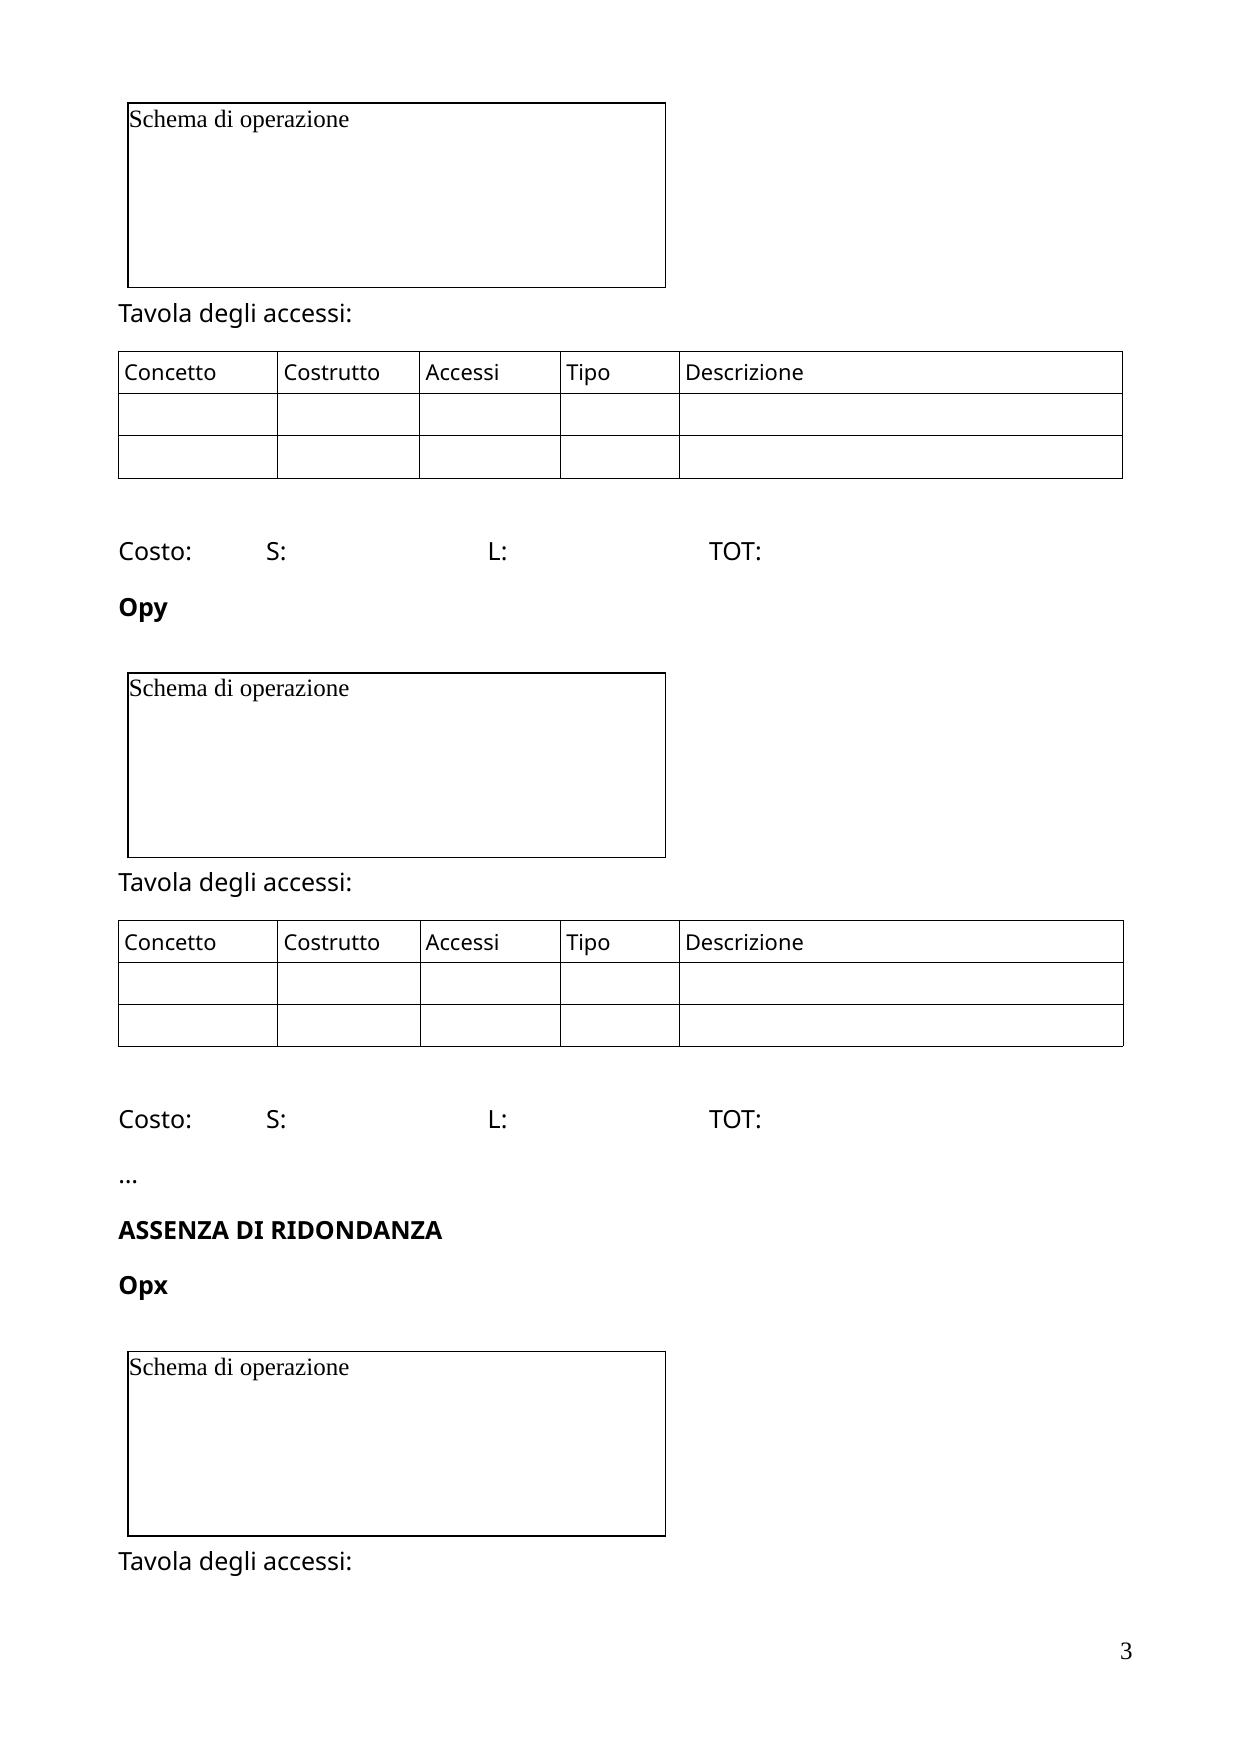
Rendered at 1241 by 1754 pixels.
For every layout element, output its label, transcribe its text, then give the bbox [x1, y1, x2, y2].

table_cell [561, 1005, 679, 1046]
table_header Concetto [119, 352, 277, 393]
table_header Tipo [561, 921, 679, 962]
text Opx [118, 1268, 1122, 1302]
text Tavola degli accessi: [118, 1323, 1122, 1578]
table_header Costrutto [278, 921, 420, 962]
table_header Accessi [421, 921, 560, 962]
table_cell [680, 394, 1122, 435]
table_cell [561, 436, 679, 477]
text Schema di operazione [129, 674, 665, 702]
table_cell [278, 436, 419, 477]
table_cell [561, 394, 679, 435]
text Costo: S: L: TOT: [118, 534, 1122, 568]
table_header Costrutto [278, 352, 419, 393]
text … [118, 1157, 1122, 1191]
table_cell [680, 436, 1122, 477]
text Schema di operazione [129, 1352, 665, 1381]
table_cell [119, 436, 277, 477]
table_cell [420, 436, 560, 477]
table_cell [119, 1005, 277, 1046]
table_header Tipo [561, 352, 679, 393]
table_cell [421, 963, 560, 1004]
table_cell [680, 1005, 1123, 1046]
text Opy [118, 589, 1122, 623]
table_cell [119, 394, 277, 435]
text Tavola degli accessi: [118, 645, 1122, 899]
text ASSENZA DI RIDONDANZA [118, 1212, 1122, 1247]
table_cell [278, 394, 419, 435]
text Schema di operazione [129, 104, 665, 132]
text Tavola degli accessi: [118, 75, 1122, 329]
table_header Accessi [420, 352, 560, 393]
table_cell [680, 963, 1123, 1004]
table_cell [421, 1005, 560, 1046]
table_header Descrizione [680, 921, 1123, 962]
table_header Descrizione [680, 352, 1122, 393]
table_cell [561, 963, 679, 1004]
table_cell [278, 963, 420, 1004]
text Costo: S: L: TOT: [118, 1102, 1122, 1136]
table_cell [119, 963, 277, 1004]
table_header Concetto [119, 921, 277, 962]
table_cell [420, 394, 560, 435]
table_cell [278, 1005, 420, 1046]
